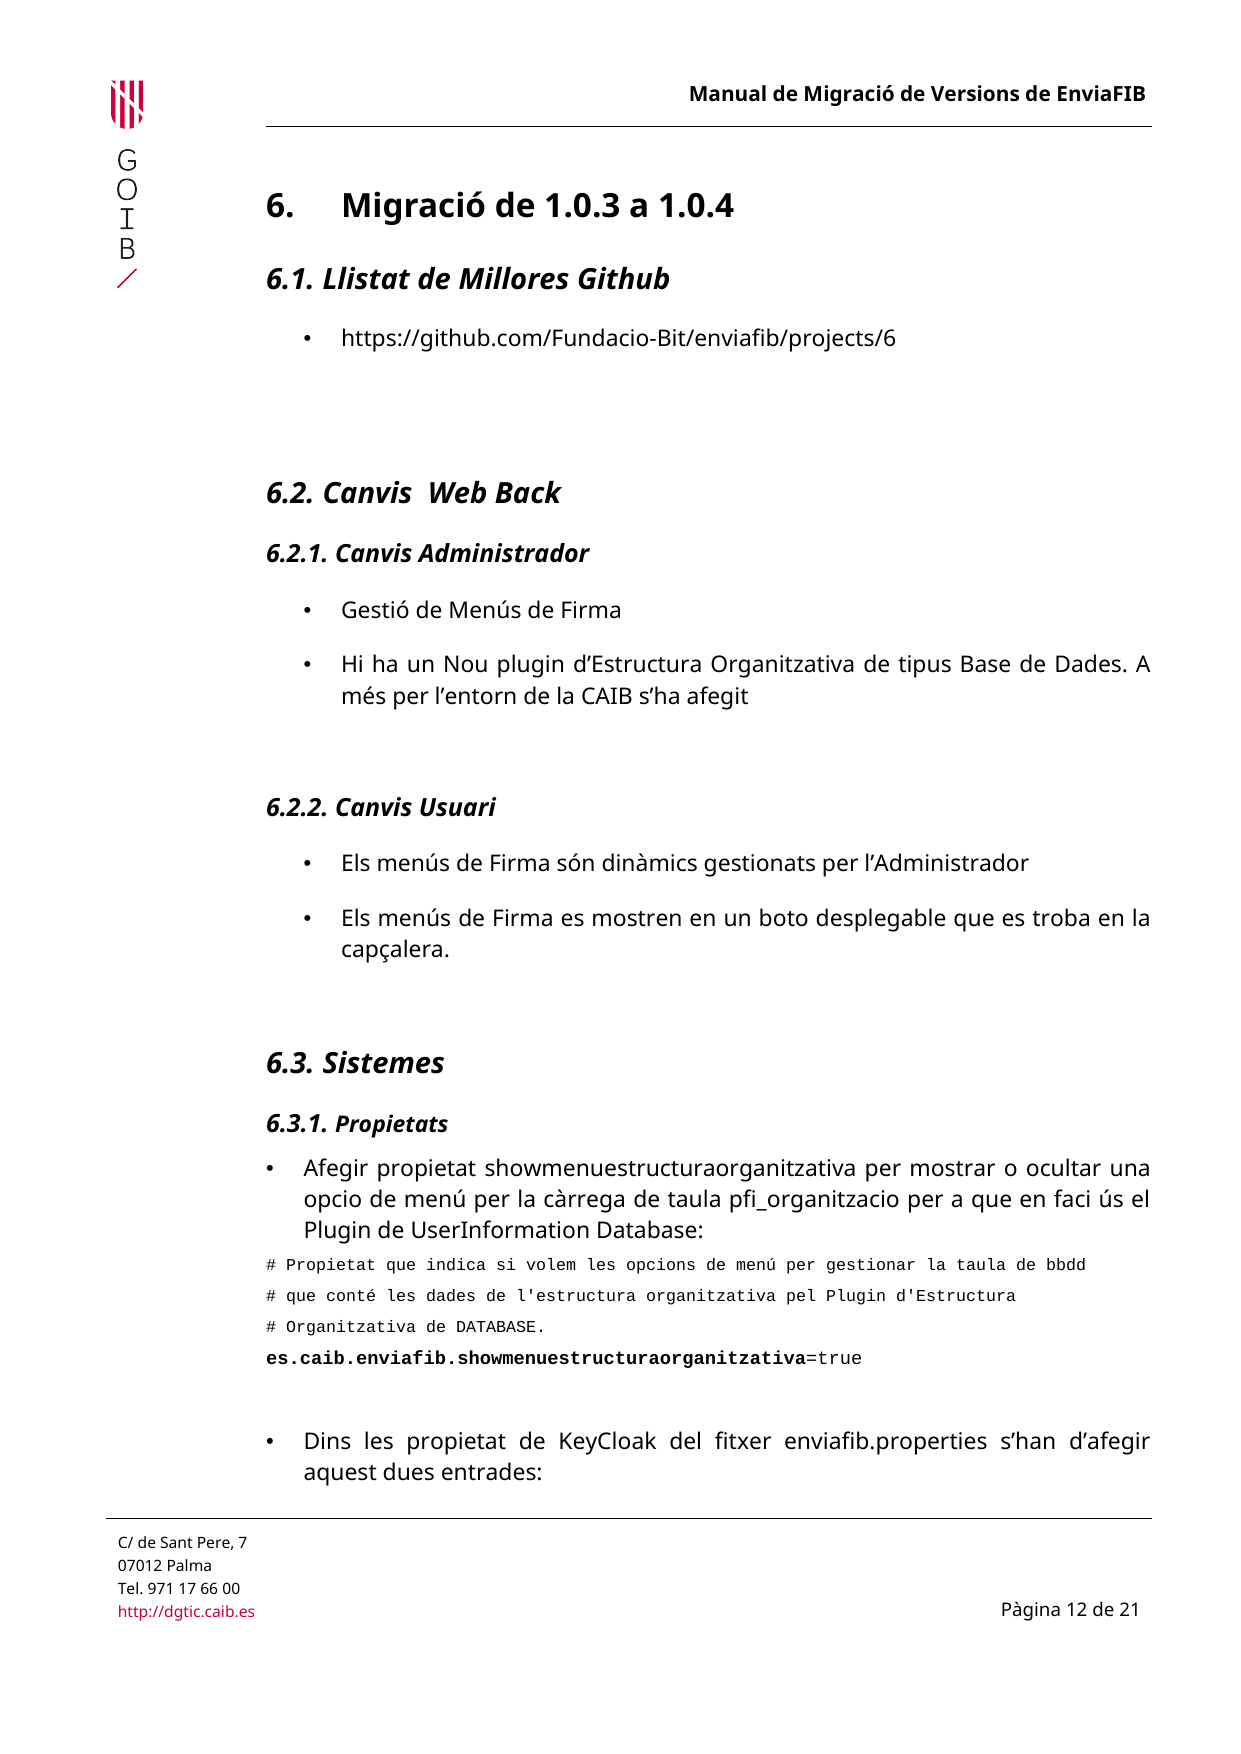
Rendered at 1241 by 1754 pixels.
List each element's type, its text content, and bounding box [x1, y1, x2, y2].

subtitle Migració de 1.0.3 a 1.0.4 [266, 181, 1152, 227]
list https://github.com/Fundacio-Bit/enviafib/projects/6 [303, 322, 1152, 353]
subtitle Canvis Web Back [266, 472, 1152, 512]
list Dins les propietat de KeyCloak del fitxer enviafib.properties s’han d’afegir aquest dues entrades: [266, 1425, 1152, 1487]
list Afegir propietat showmenuestructuraorganitzativa per mostrar o ocultar una opcio de menú per la càrrega de taula pfi_organitzacio per a que en faci ús el Plugin de UserInformation Database: [266, 1151, 1152, 1245]
subtitle Llistat de Millores Github [266, 258, 1152, 298]
subtitle Sistemes [266, 1042, 1152, 1082]
subtitle Canvis Administrador [266, 536, 1152, 570]
subtitle Propietats [266, 1106, 1152, 1140]
subtitle Canvis Usuari [266, 789, 1152, 823]
list Hi ha un Nou plugin d’Estructura Organitzativa de tipus Base de Dades. A més per l’entorn de la CAIB s’ha afegit [303, 648, 1152, 711]
picture [82, 57, 172, 319]
list Els menús de Firma es mostren en un boto desplegable que es troba en la capçalera. [303, 902, 1152, 964]
list Els menús de Firma són dinàmics gestionats per l’Administrador [303, 847, 1152, 878]
list Gestió de Menús de Firma [303, 593, 1152, 625]
table_header # Propietat que indica si volem les opcions de menú per gestionar la taula de bbdd # que conté les dades de l'estructura organitzativa pel Plugin d'Estructura # Organitzativa de DATABASE. es.caib.enviafib.showmenuestructuraorganitzativa=true [266, 1257, 1152, 1382]
